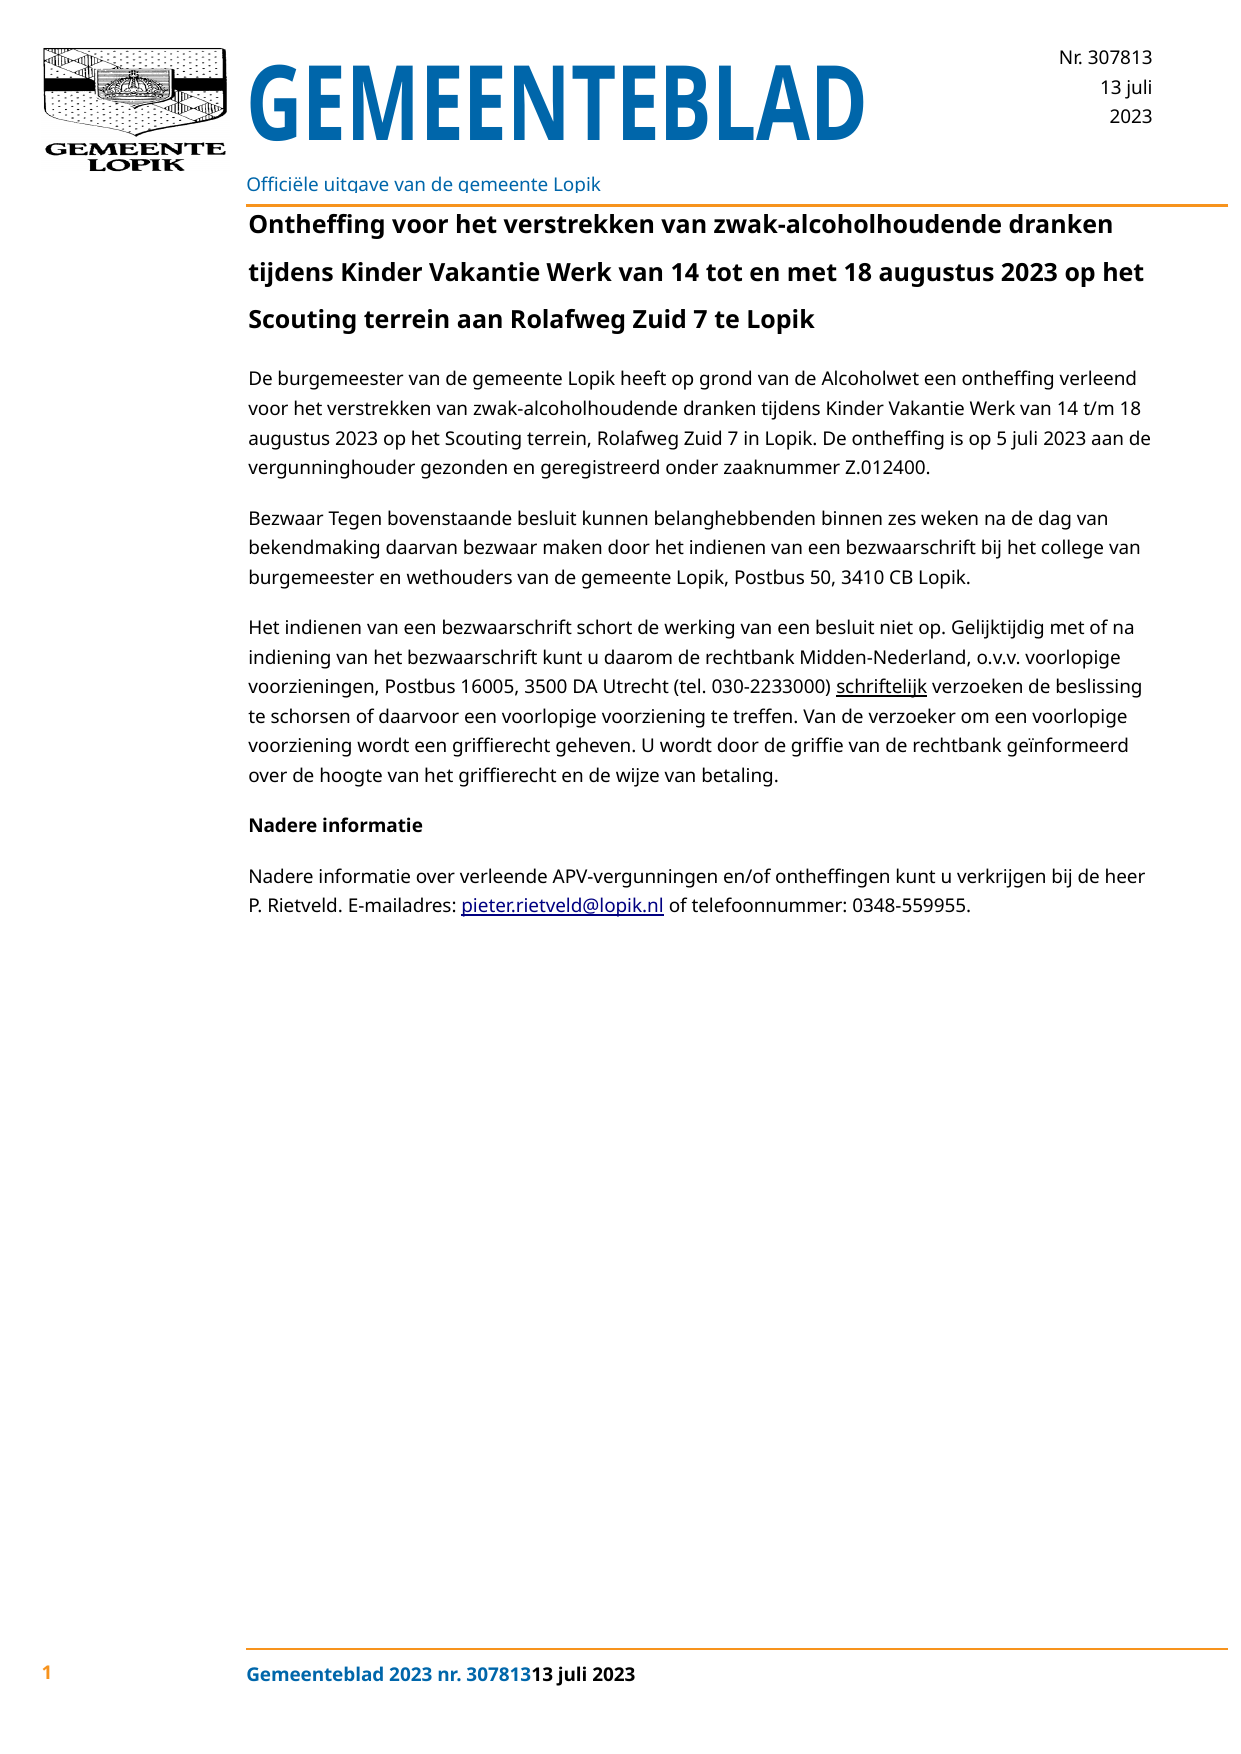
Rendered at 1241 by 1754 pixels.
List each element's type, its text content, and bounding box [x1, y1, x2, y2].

text Nadere informatie [248, 813, 1152, 838]
picture [41, 47, 231, 172]
text De burgemeester van de gemeente Lopik heeft op grond van de Alcoholwet een ontheffing verleend voor het verstrekken van zwak-alcoholhoudende dranken tijdens Kinder Vakantie Werk van 14 t/m 18 augustus 2023 op het Scouting terrein, Rolafweg Zuid 7 in Lopik. De ontheffing is op 5 juli 2023 aan de vergunninghouder gezonden en geregistreerd onder zaaknummer Z.012400. [248, 366, 1152, 480]
text Het indienen van een bezwaarschrift schort de werking van een besluit niet op. Gelijktijdig met of na indiening van het bezwaarschrift kunt u daarom de rechtbank Midden-Nederland, o.v.v. voorlopige voorzieningen, Postbus 16005, 3500 DA Utrecht (tel. 030-2233000) schriftelijk verzoeken de beslissing te schorsen of daarvoor een voorlopige voorziening te treffen. Van de verzoeker om een voorlopige voorziening wordt een griffierecht geheven. U wordt door de griffie van de rechtbank geïnformeerd over de hoogte van het griffierecht en de wijze van betaling. [248, 614, 1152, 788]
text Nadere informatie over verleende APV-vergunningen en/of ontheffingen kunt u verkrijgen bij de heer P. Rietveld. E-mailadres: pieter.rietveld@lopik.nl of telefoonnummer: 0348-559955. [248, 863, 1152, 918]
text Ontheffing voor het verstrekken van zwak-alcoholhoudende dranken tijdens Kinder Vakantie Werk van 14 tot en met 18 augustus 2023 op het Scouting terrein aan Rolafweg Zuid 7 te Lopik [248, 207, 1152, 336]
text Bezwaar Tegen bovenstaande besluit kunnen belanghebbenden binnen zes weken na de dag van bekendmaking daarvan bezwaar maken door het indienen van een bezwaarschrift bij het college van burgemeester en wethouders van de gemeente Lopik, Postbus 50, 3410 CB Lopik. [248, 505, 1152, 589]
